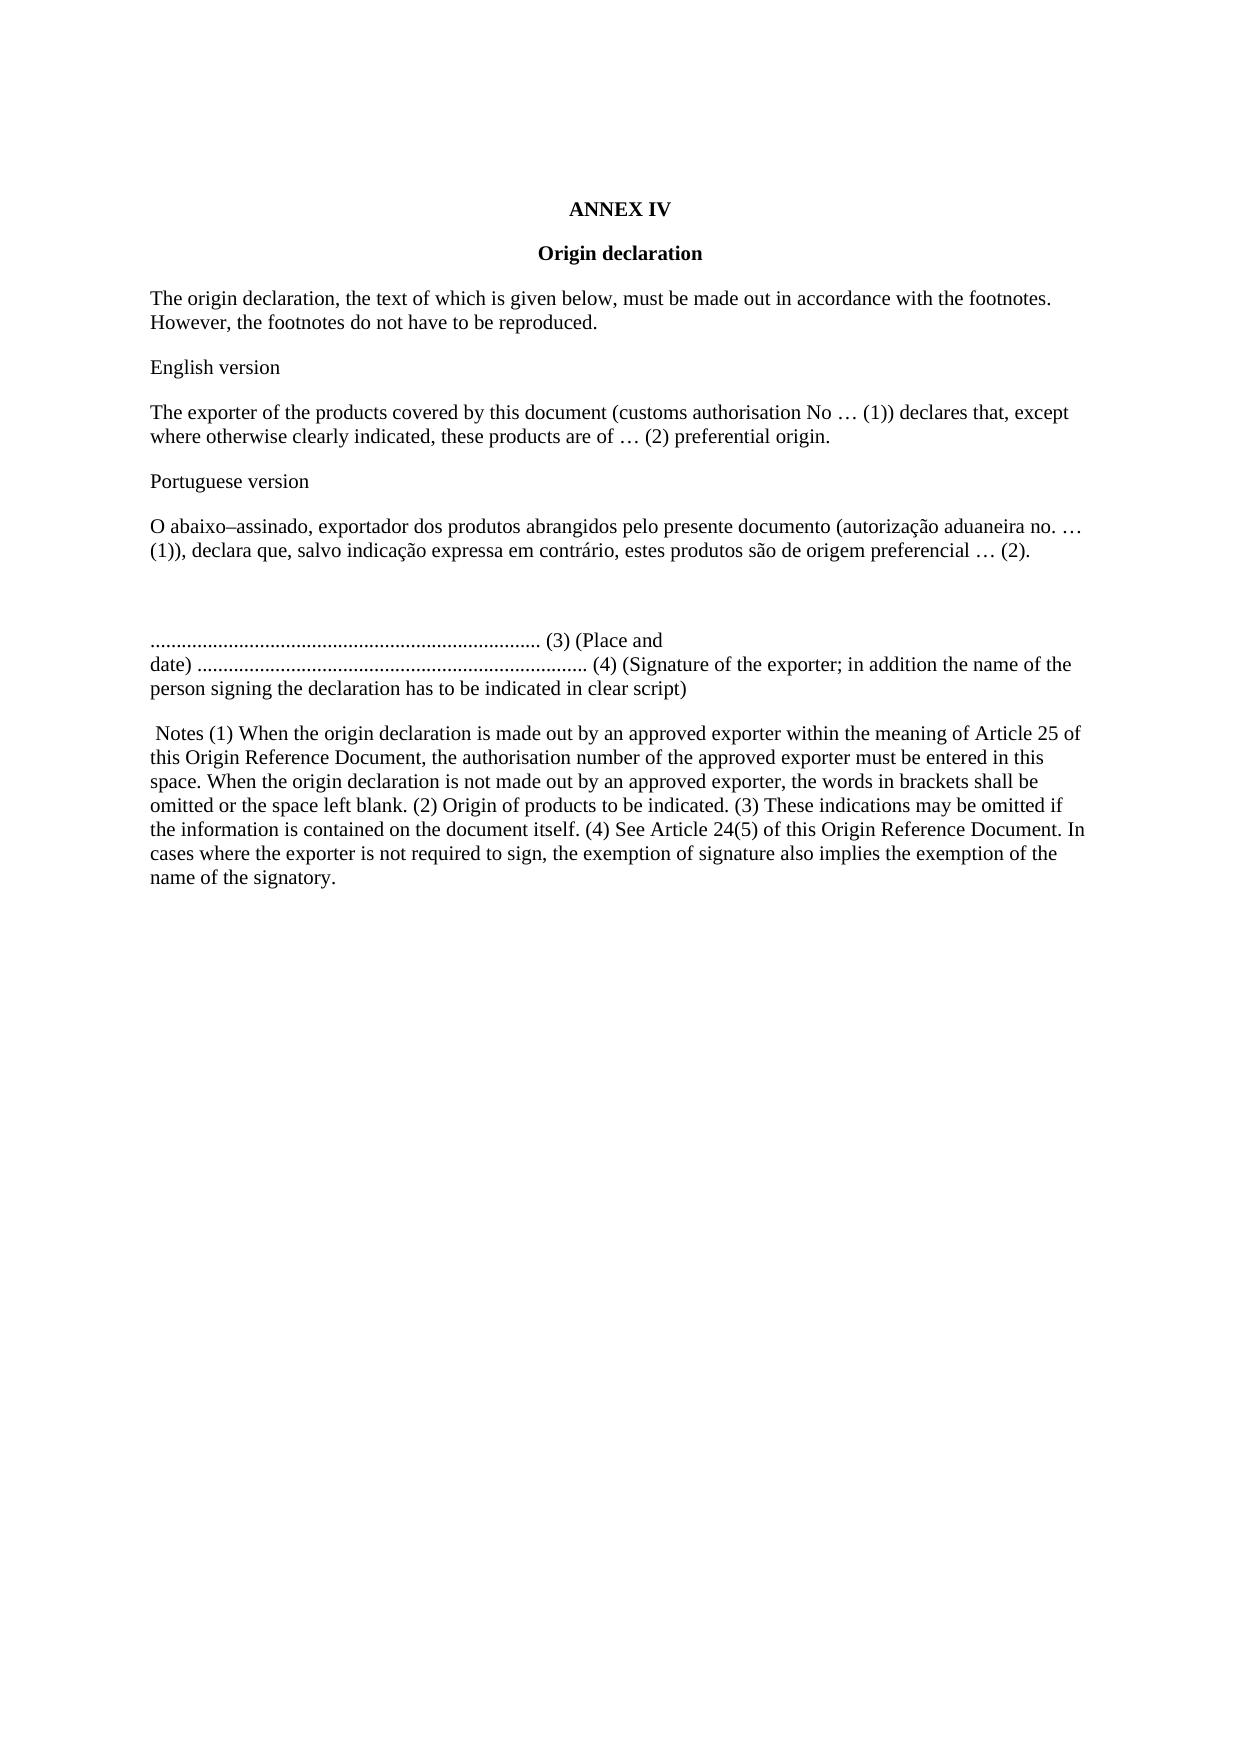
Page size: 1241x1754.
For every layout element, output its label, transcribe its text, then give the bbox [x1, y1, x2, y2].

text Portuguese version [150, 469, 1090, 493]
text Notes (1) When the origin declaration is made out by an approved exporter within the meaning of Article 25 of this Origin Reference Document, the authorisation number of the approved exporter must be entered in this space. When the origin declaration is not made out by an approved exporter, the words in brackets shall be omitted or the space left blank. (2) Origin of products to be indicated. (3) These indications may be omitted if the information is contained on the document itself. (4) See Article 24(5) of this Origin Reference Document. In cases where the exporter is not required to sign, the exemption of signature also implies the exemption of the name of the signatory. [150, 721, 1090, 889]
text O abaixo–assinado, exportador dos produtos abrangidos pelo presente documento (autorização aduaneira no. … (1)), declara que, salvo indicação expressa em contrário, estes produtos são de origem preferencial … (2). [150, 514, 1090, 562]
text The exporter of the products covered by this document (customs authorisation No … (1)) declares that, except where otherwise clearly indicated, these products are of … (2) preferential origin. [150, 400, 1090, 448]
text ANNEX IV [150, 196, 1090, 221]
text ........................................................................... (3) (Place and date) ........................................................................... (4) (Signature of the exporter; in addition the name of the person signing the declaration has to be indicated in clear script) [150, 628, 1090, 700]
text Origin declaration [150, 241, 1090, 265]
text The origin declaration, the text of which is given below, must be made out in accordance with the footnotes. However, the footnotes do not have to be reproduced. [150, 286, 1090, 334]
text English version [150, 355, 1090, 379]
